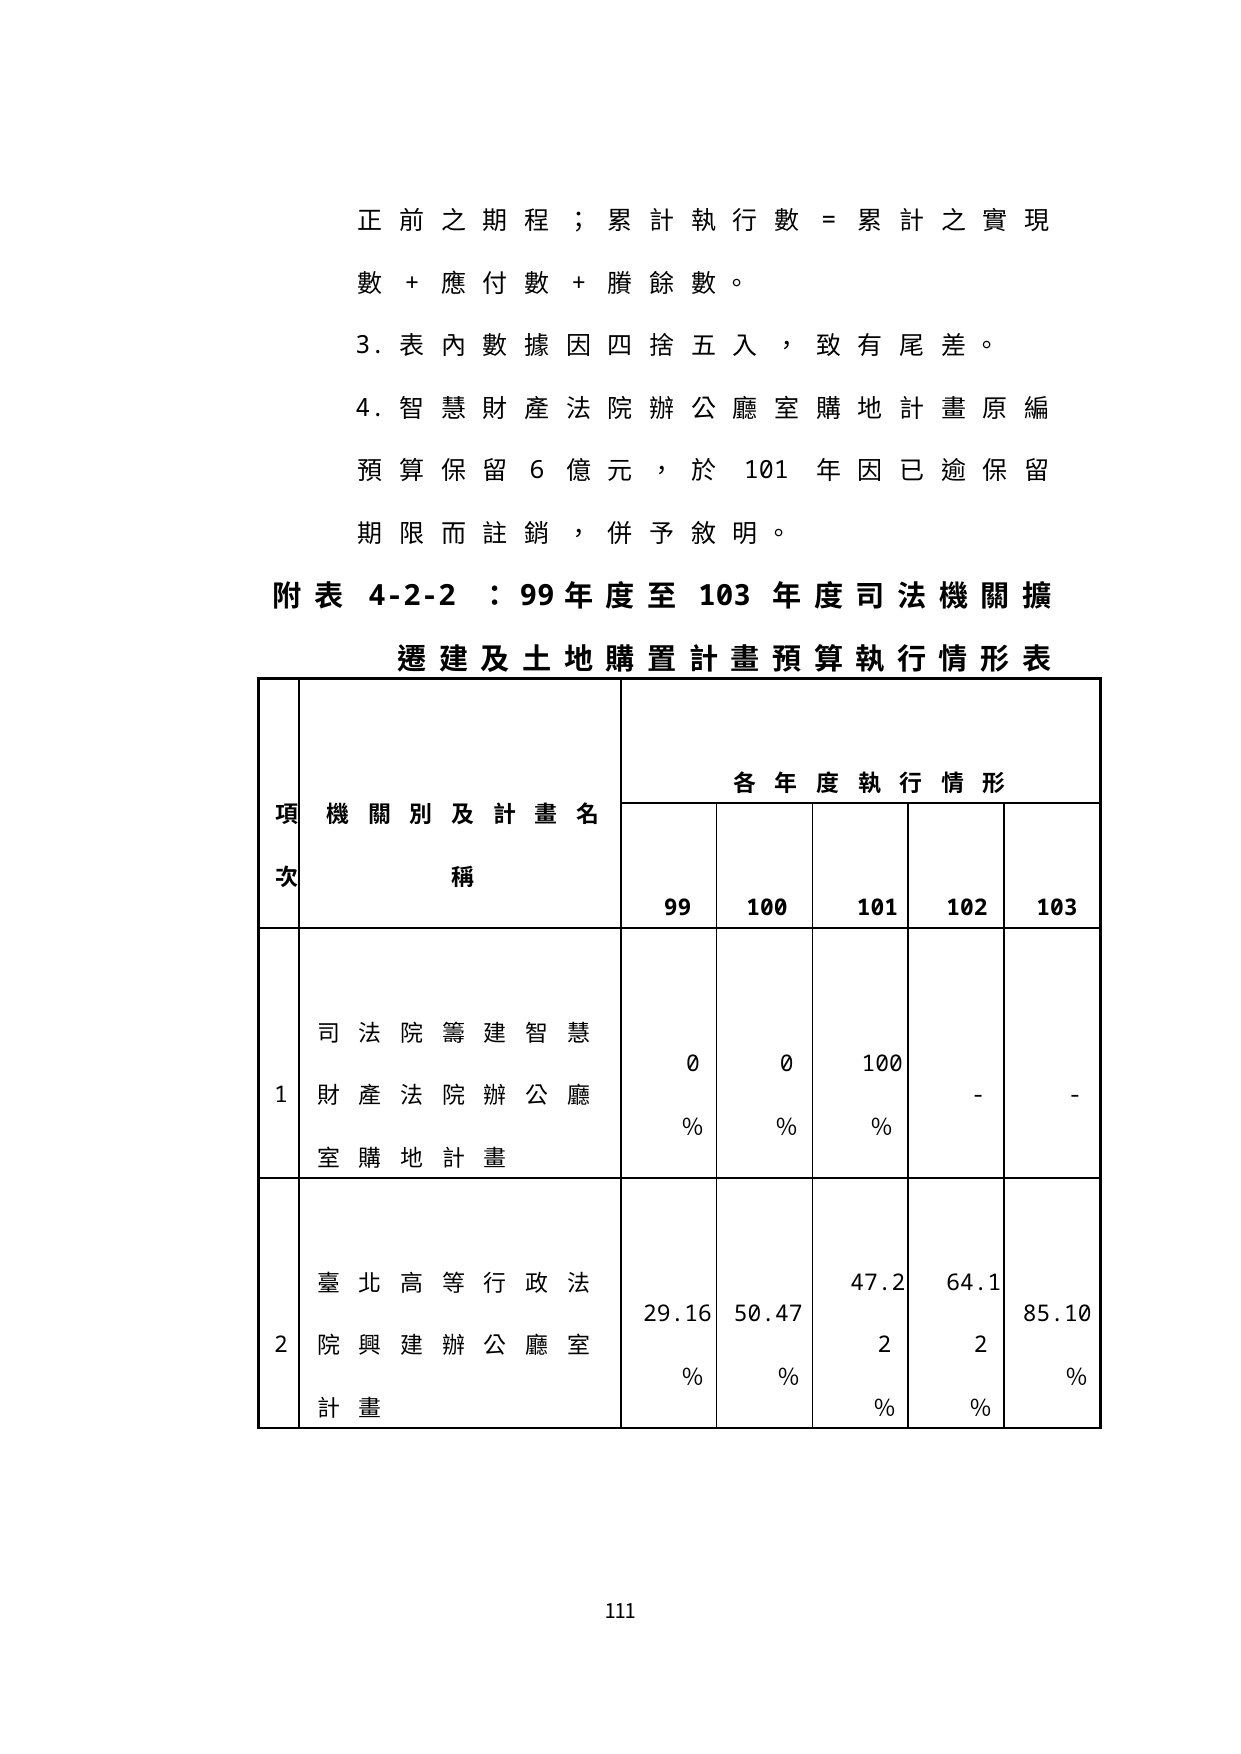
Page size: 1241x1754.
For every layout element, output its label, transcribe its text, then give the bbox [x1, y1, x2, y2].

table_cell 100 [717, 804, 812, 927]
text 附表4-2-2：99年度至103年度司法機關擴遷建及土地購置計畫預算執行情形表 [245, 552, 1071, 677]
table_header 機關別及計畫名稱 [300, 680, 620, 927]
table_cell 0％ [717, 929, 812, 1177]
table_cell 47.22％ [813, 1179, 907, 1427]
table_cell 1 [260, 929, 298, 1177]
table_header 項次 [260, 680, 298, 927]
table_header 各年度執行情形 [622, 680, 1099, 802]
table_cell 64.12％ [909, 1179, 1003, 1427]
table_cell 2 [260, 1179, 298, 1427]
table_cell - [1005, 929, 1099, 1177]
table_cell 101 [813, 804, 907, 927]
text 3.表內數據因四捨五入，致有尾差。 [318, 302, 1058, 365]
table_cell 99 [622, 804, 716, 927]
table_cell 102 [909, 804, 1003, 927]
text 正前之期程；累計執行數=累計之實現數+應付數+賸餘數。 [318, 177, 1058, 302]
table_cell 85.10％ [1005, 1179, 1099, 1427]
table_cell 0％ [622, 929, 716, 1177]
table_cell 50.47％ [717, 1179, 812, 1427]
text 4.智慧財產法院辦公廳室購地計畫原編預算保留6億元，於101年因已逾保留期限而註銷，併予敘明。 [318, 365, 1058, 552]
table_cell 臺北高等行政法院興建辦公廳室計畫 [300, 1179, 620, 1427]
table_cell 103 [1005, 804, 1099, 927]
table_cell 29.16％ [622, 1179, 716, 1427]
table_cell 司法院籌建智慧財產法院辦公廳室購地計畫 [300, 929, 620, 1177]
table_cell 100％ [813, 929, 907, 1177]
table_cell - [909, 929, 1003, 1177]
